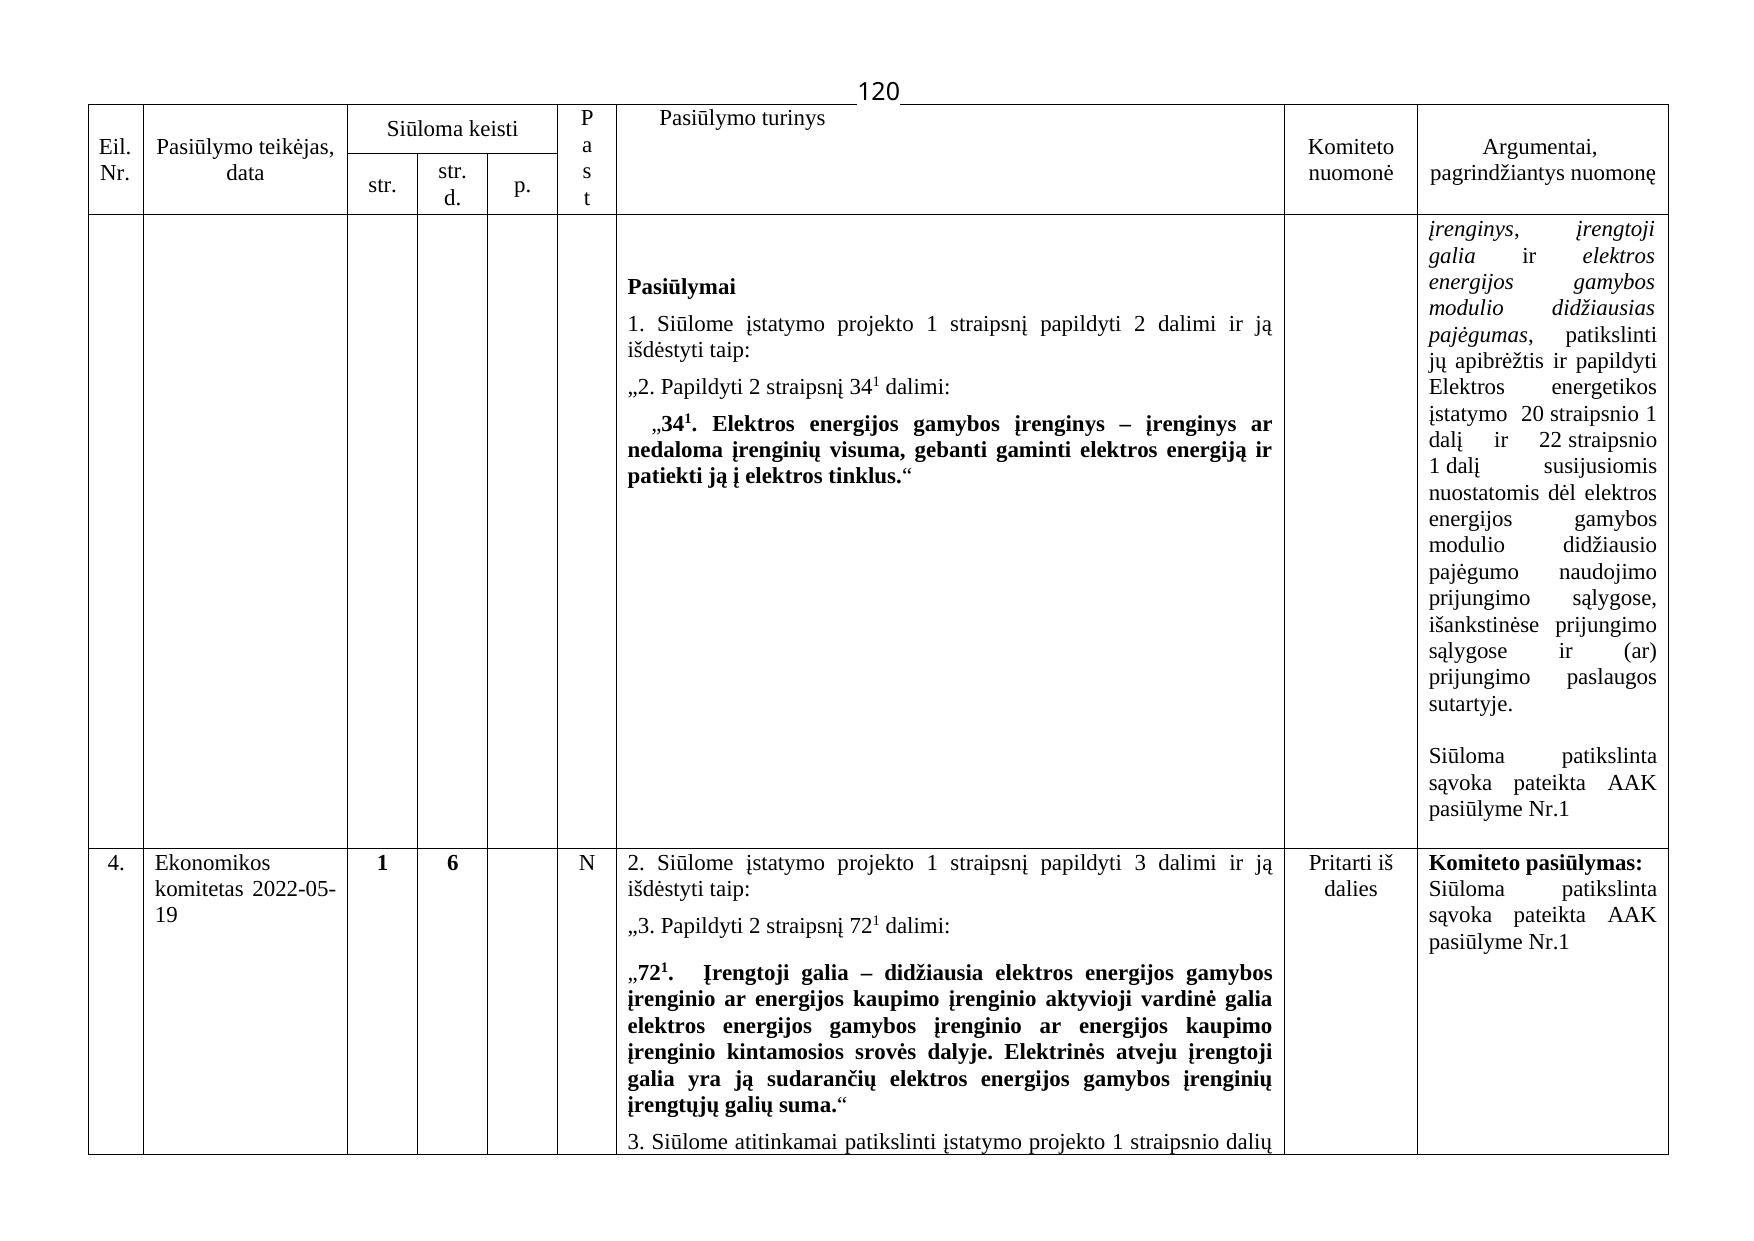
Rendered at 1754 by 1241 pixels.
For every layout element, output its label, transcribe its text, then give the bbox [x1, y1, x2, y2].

table_cell [418, 215, 487, 848]
table_cell [348, 215, 417, 848]
table_cell Pasiūlymai 1. Siūlome įstatymo projekto 1 straipsnį papildyti 2 dalimi ir ją išdėstyti taip: „2. Papildyti 2 straipsnį 341 dalimi: „341. Elektros energijos gamybos įrenginys – įrenginys ar nedaloma įrenginių visuma, gebanti gaminti elektros energiją ir patiekti ją į elektros tinklus.“ [617, 215, 1284, 848]
table_cell [488, 215, 557, 848]
table_cell [89, 215, 143, 848]
table_cell įrenginys, įrengtoji galia ir elektros energijos gamybos modulio didžiausias pajėgumas, patikslinti jų apibrėžtis ir papildyti Elektros energetikos įstatymo 20 straipsnio 1 dalį ir 22 straipsnio 1 dalį susijusiomis nuostatomis dėl elektros energijos gamybos modulio didžiausio pajėgumo naudojimo prijungimo sąlygose, išankstinėse prijungimo sąlygose ir (ar) prijungimo paslaugos sutartyje. Siūloma patikslinta sąvoka pateikta AAK pasiūlyme Nr.1 [1418, 215, 1668, 848]
table_cell p. [488, 154, 557, 214]
table_cell 1 [348, 849, 417, 1154]
table_cell str. d. [418, 154, 487, 214]
table_header Eil. Nr. [89, 105, 143, 214]
table_header Komiteto nuomonė [1285, 105, 1417, 214]
table_cell Ekonomikos komitetas 2022-05-19 [144, 849, 347, 1154]
table_cell 2. Siūlome įstatymo projekto 1 straipsnį papildyti 3 dalimi ir ją išdėstyti taip: „3. Papildyti 2 straipsnį 721 dalimi: „721. Įrengtoji galia – didžiausia elektros energijos gamybos įrenginio ar energijos kaupimo įrenginio aktyvioji vardinė galia elektros energijos gamybos įrenginio ar energijos kaupimo įrenginio kintamosios srovės dalyje. Elektrinės atveju įrengtoji galia yra ją sudarančių elektros energijos gamybos įrenginių įrengtųjų galių suma.“ 3. Siūlome atitinkamai patikslinti įstatymo projekto 1 straipsnio dalių [617, 849, 1284, 1154]
table_header Pasiūlymo teikėjas, data [144, 105, 347, 214]
table_header Siūloma keisti [348, 105, 557, 153]
table_cell [488, 849, 557, 1154]
table_cell [144, 215, 347, 848]
table_cell N [558, 849, 616, 1154]
table_cell 6 [418, 849, 487, 1154]
table_cell str. [348, 154, 417, 214]
table_header Pasiūlymo turinys [617, 105, 1284, 214]
table_header Pastabos [558, 105, 616, 214]
table_cell N [558, 215, 616, 848]
table_cell Pritarti iš dalies [1285, 849, 1417, 1154]
table_cell Komiteto pasiūlymas: Siūloma patikslinta sąvoka pateikta AAK pasiūlyme Nr.1 [1418, 849, 1668, 1154]
table_header Argumentai, pagrindžiantys nuomonę [1418, 105, 1668, 214]
table_cell 4. [89, 849, 143, 1154]
table_cell [1285, 215, 1417, 848]
